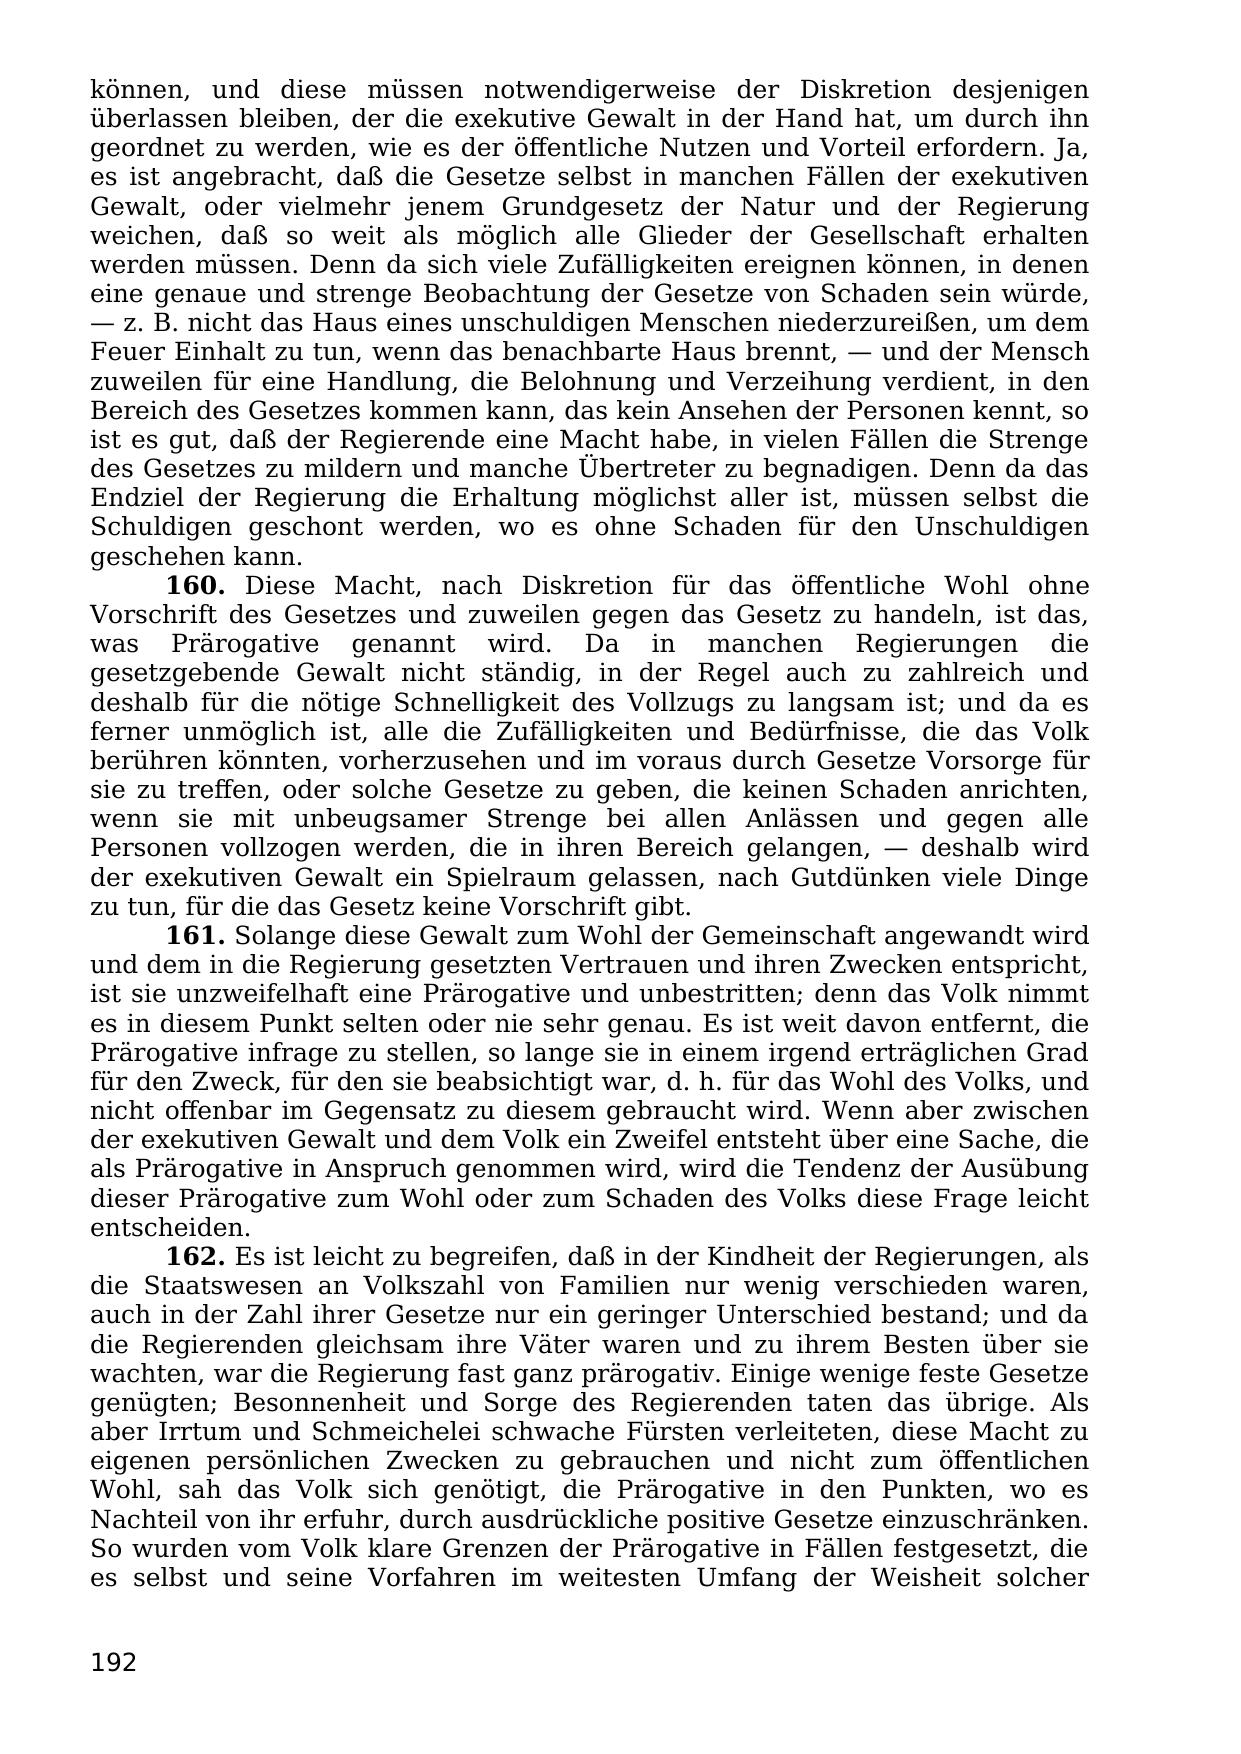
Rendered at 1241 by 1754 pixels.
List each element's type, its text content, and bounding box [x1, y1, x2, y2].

text 162. Es ist leicht zu begreifen, daß in der Kindheit der Regierungen, als die Staatswesen an Volkszahl von Familien nur wenig verschieden waren, auch in der Zahl ihrer Gesetze nur ein geringer Unterschied bestand; und da die Regierenden gleichsam ihre Väter waren und zu ihrem Besten über sie wachten, war die Regierung fast ganz prärogativ. Einige wenige feste Gesetze genügten; Besonnenheit und Sorge des Regierenden taten das übrige. Als aber Irrtum und Schmeichelei schwache Fürsten verleiteten, diese Macht zu eigenen persönlichen Zwecken zu gebrauchen und nicht zum öffentlichen Wohl, sah das Volk sich genötigt, die Prärogative in den Punkten, wo es Nachteil von ihr erfuhr, durch ausdrückliche positive Gesetze einzuschränken. So wurden vom Volk klare Grenzen der Prärogative in Fällen festgesetzt, die es selbst und seine Vorfahren im weitesten Umfang der Weisheit solcher [90, 1242, 1091, 1592]
text können, und diese müssen notwendigerweise der Diskretion desjenigen überlassen bleiben, der die exekutive Gewalt in der Hand hat, um durch ihn geordnet zu werden, wie es der öffentliche Nutzen und Vorteil erfordern. Ja, es ist angebracht, daß die Gesetze selbst in manchen Fällen der exekutiven Gewalt, oder vielmehr jenem Grundgesetz der Natur und der Regierung weichen, daß so weit als möglich alle Glieder der Gesellschaft erhalten werden müssen. Denn da sich viele Zufälligkeiten ereignen können, in denen eine genaue und strenge Beobachtung der Gesetze von Schaden sein würde, — z. B. nicht das Haus eines unschuldigen Menschen niederzureißen, um dem Feuer Einhalt zu tun, wenn das benachbarte Haus brennt, — und der Mensch zuweilen für eine Handlung, die Belohnung und Verzeihung verdient, in den Bereich des Gesetzes kommen kann, das kein Ansehen der Personen kennt, so ist es gut, daß der Regierende eine Macht habe, in vielen Fällen die Strenge des Gesetzes zu mildern und manche Übertreter zu begnadigen. Denn da das Endziel der Regierung die Erhaltung möglichst aller ist, müssen selbst die Schuldigen geschont werden, wo es ohne Schaden für den Unschuldigen geschehen kann. [90, 75, 1091, 571]
text 160. Diese Macht, nach Diskretion für das öffentliche Wohl ohne Vorschrift des Gesetzes und zuweilen gegen das Gesetz zu handeln, ist das, was Prärogative genannt wird. Da in manchen Regierungen die gesetzgebende Gewalt nicht ständig, in der Regel auch zu zahlreich und deshalb für die nötige Schnelligkeit des Vollzugs zu langsam ist; und da es ferner unmöglich ist, alle die Zufälligkeiten und Bedürfnisse, die das Volk berühren könnten, vorherzusehen und im voraus durch Gesetze Vorsorge für sie zu treffen, oder solche Gesetze zu geben, die keinen Schaden anrichten, wenn sie mit unbeugsamer Strenge bei allen Anlässen und gegen alle Personen vollzogen werden, die in ihren Bereich gelangen, — deshalb wird der exekutiven Gewalt ein Spielraum gelassen, nach Gutdünken viele Dinge zu tun, für die das Gesetz keine Vorschrift gibt. [90, 571, 1091, 921]
text 161. Solange diese Gewalt zum Wohl der Gemeinschaft angewandt wird und dem in die Regierung gesetzten Vertrauen und ihren Zwecken entspricht, ist sie unzweifelhaft eine Prärogative und unbestritten; denn das Volk nimmt es in diesem Punkt selten oder nie sehr genau. Es ist weit davon entfernt, die Prärogative infrage zu stellen, so lange sie in einem irgend erträglichen Grad für den Zweck, für den sie beabsichtigt war, d. h. für das Wohl des Volks, und nicht offenbar im Gegensatz zu diesem gebraucht wird. Wenn aber zwischen der exekutiven Gewalt und dem Volk ein Zweifel entsteht über eine Sache, die als Prärogative in Anspruch genommen wird, wird die Tendenz der Ausübung dieser Prärogative zum Wohl oder zum Schaden des Volks diese Frage leicht entscheiden. [90, 921, 1091, 1242]
